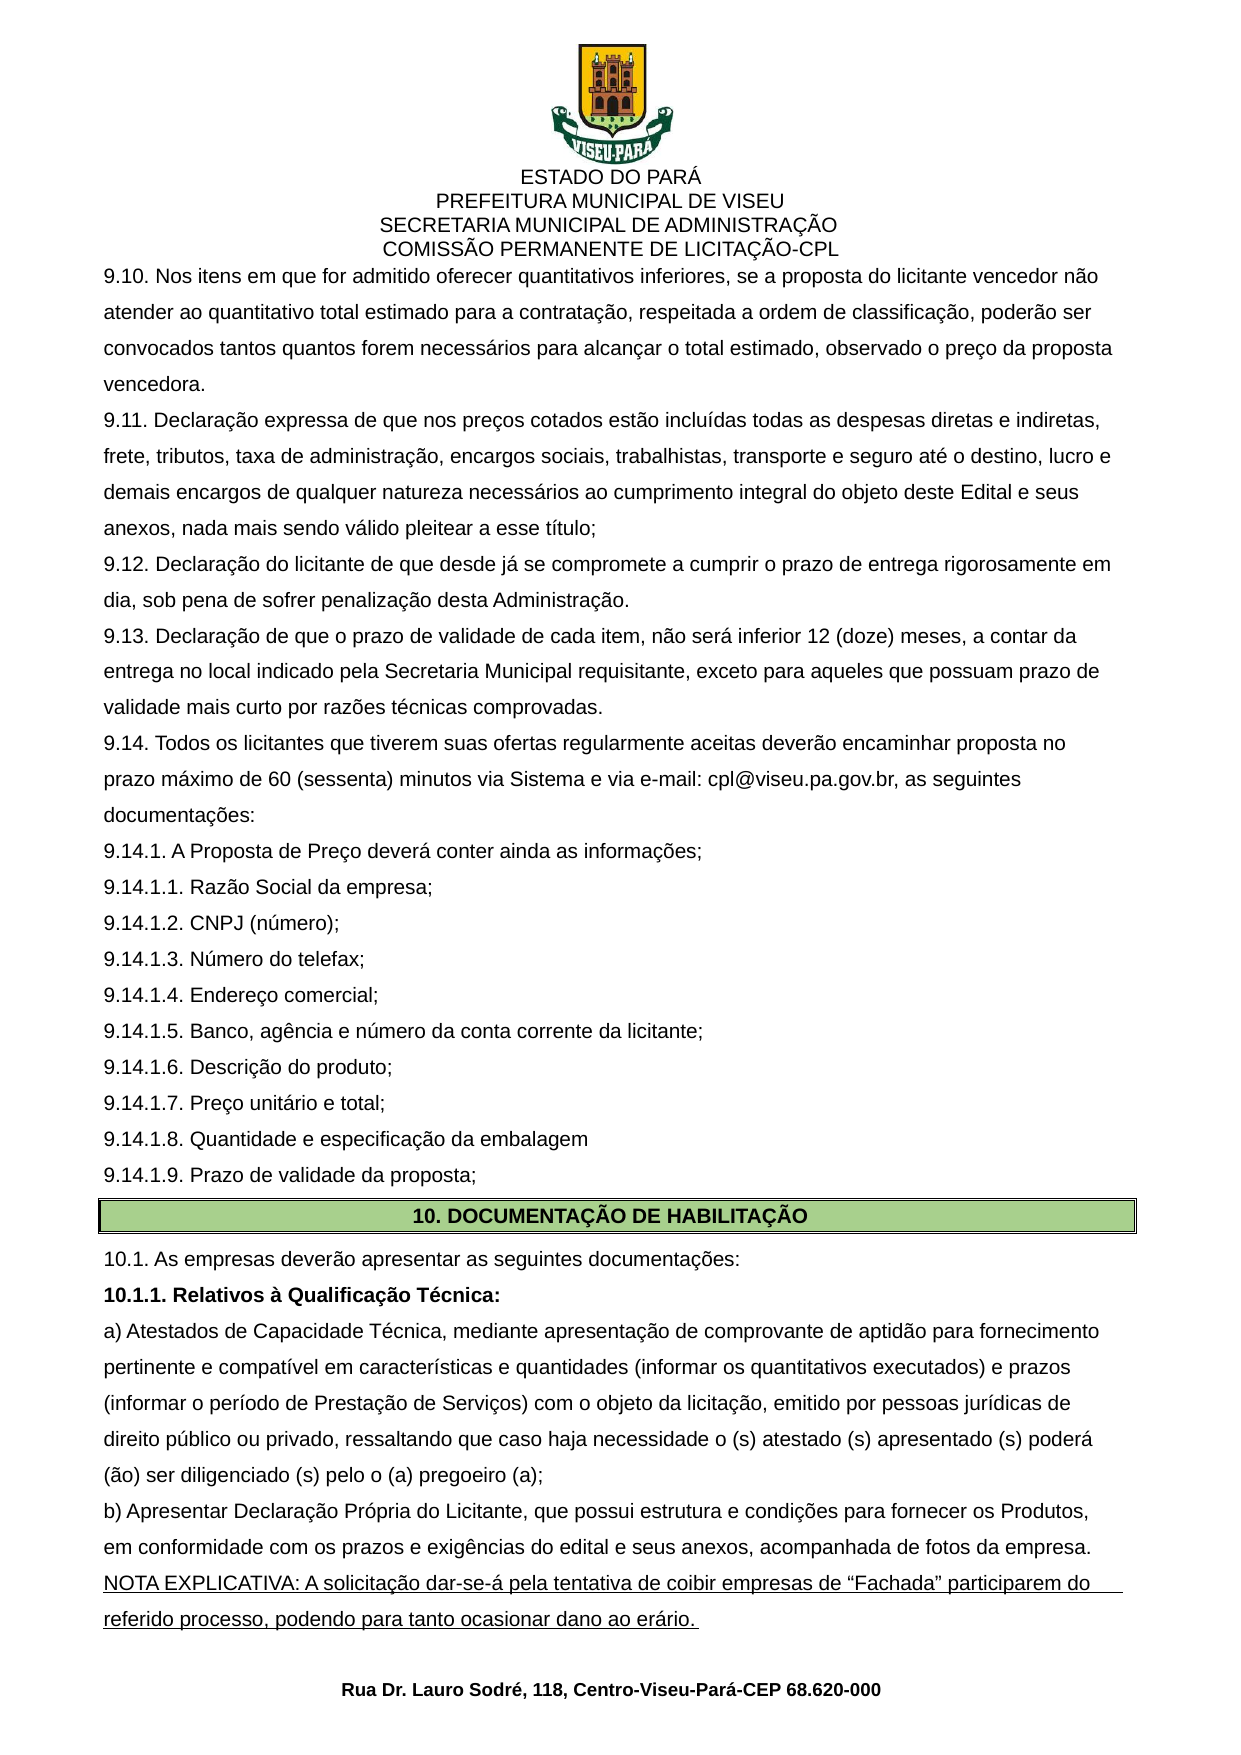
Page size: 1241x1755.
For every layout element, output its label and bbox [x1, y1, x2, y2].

picture [551, 44, 674, 165]
